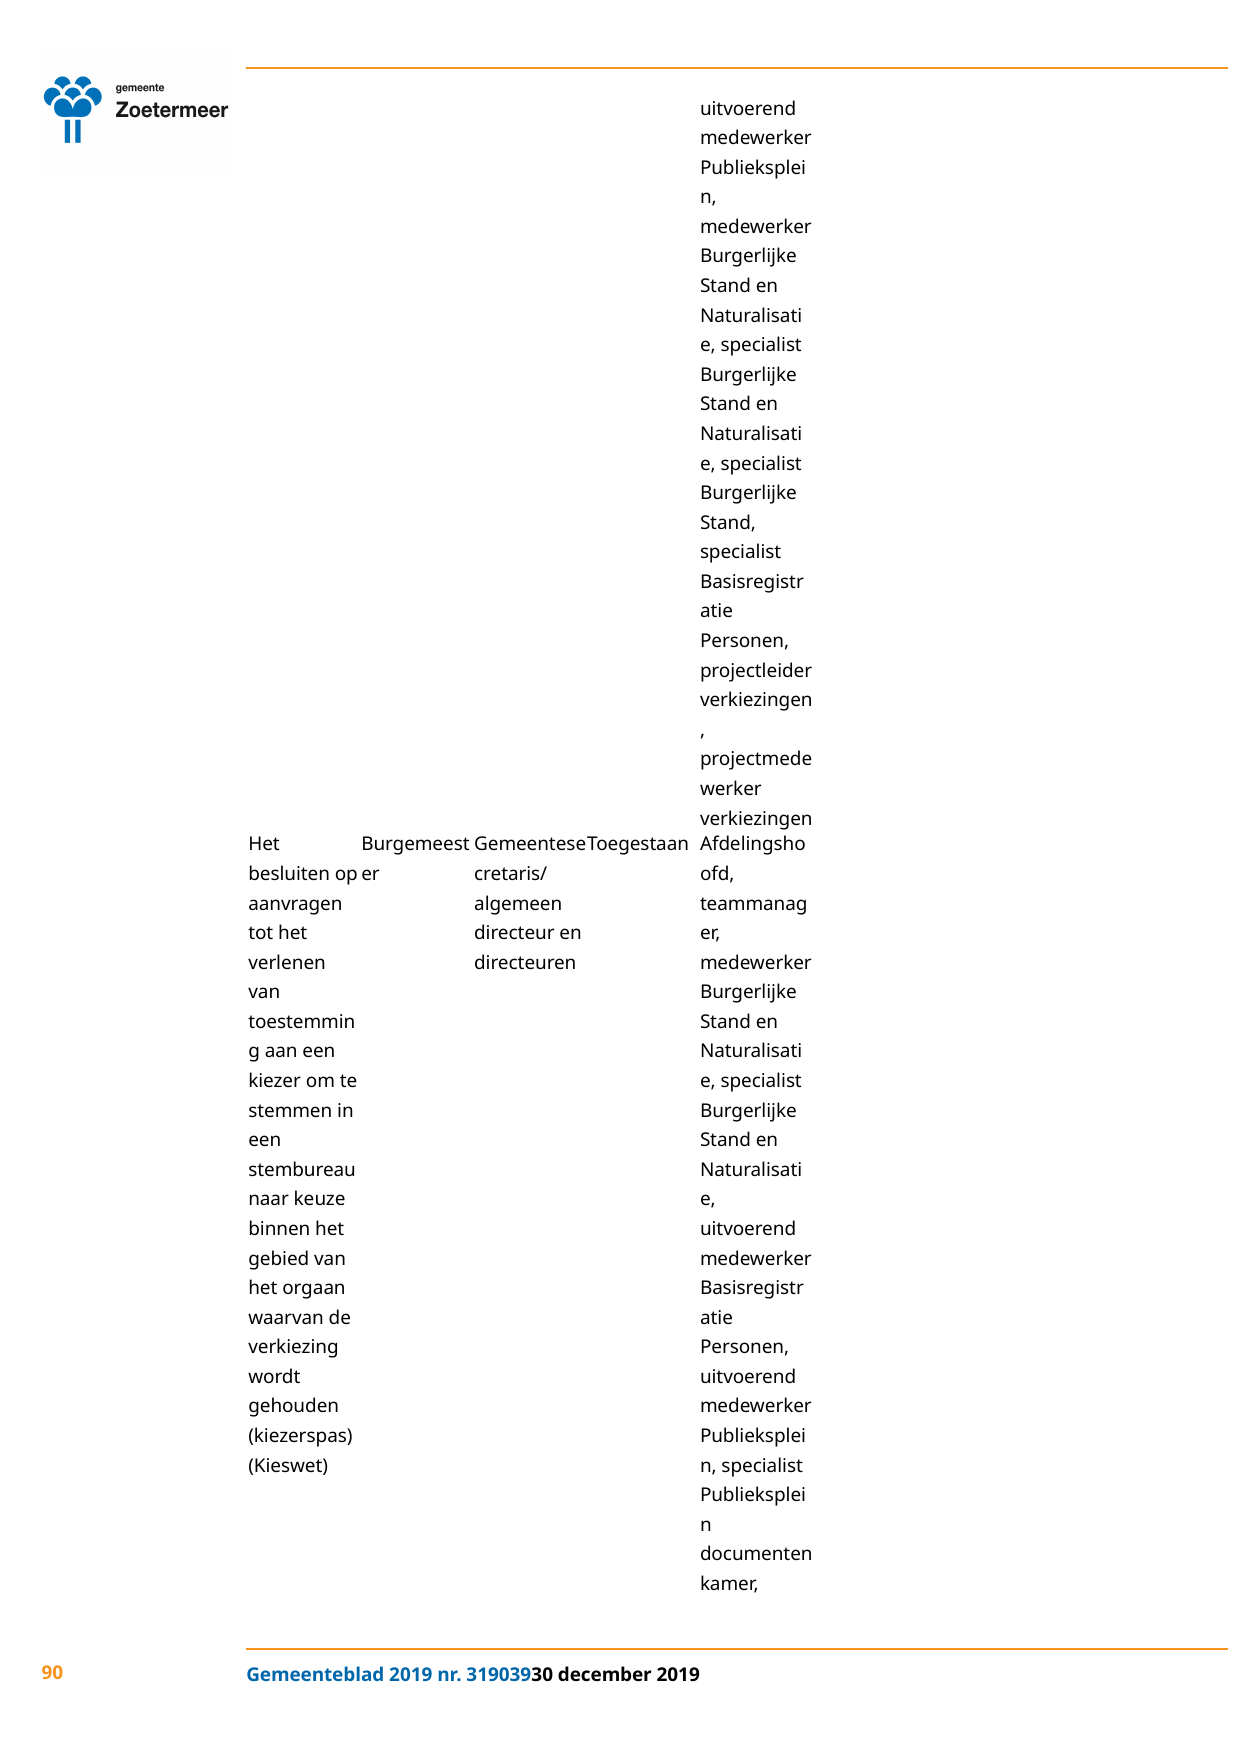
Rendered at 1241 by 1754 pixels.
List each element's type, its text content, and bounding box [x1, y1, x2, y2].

table_cell [361, 95, 474, 831]
picture [41, 47, 231, 172]
table_cell Het besluiten op aanvragen tot het verlenen van toestemming aan een kiezer om te stemmen in een stembureau naar keuze binnen het gebied van het orgaan waarvan de verkiezing wordt gehouden (kiezerspas) (Kieswet) [248, 831, 361, 1596]
table_cell [474, 95, 587, 831]
table_cell Burgemeester [361, 831, 474, 1596]
table_cell uitvoerend medewerker Publieksplein, medewerker Burgerlijke Stand en Naturalisatie, specialist Burgerlijke Stand en Naturalisatie, specialist Burgerlijke Stand, specialist Basisregistratie Personen, projectleider verkiezingen, projectmedewerker verkiezingen [700, 95, 813, 831]
table_cell [587, 95, 700, 831]
table_cell Afdelingshoofd, teammanager, medewerker Burgerlijke Stand en Naturalisatie, specialist Burgerlijke Stand en Naturalisatie, uitvoerend medewerker Basisregistratie Personen, uitvoerend medewerker Publieksplein, specialist Publieksplein documentenkamer, [700, 831, 813, 1596]
table_cell Gemeentesecretaris/ algemeen directeur en directeuren [474, 831, 587, 1596]
table_cell Toegestaan [587, 831, 700, 1596]
table_cell [248, 95, 361, 831]
